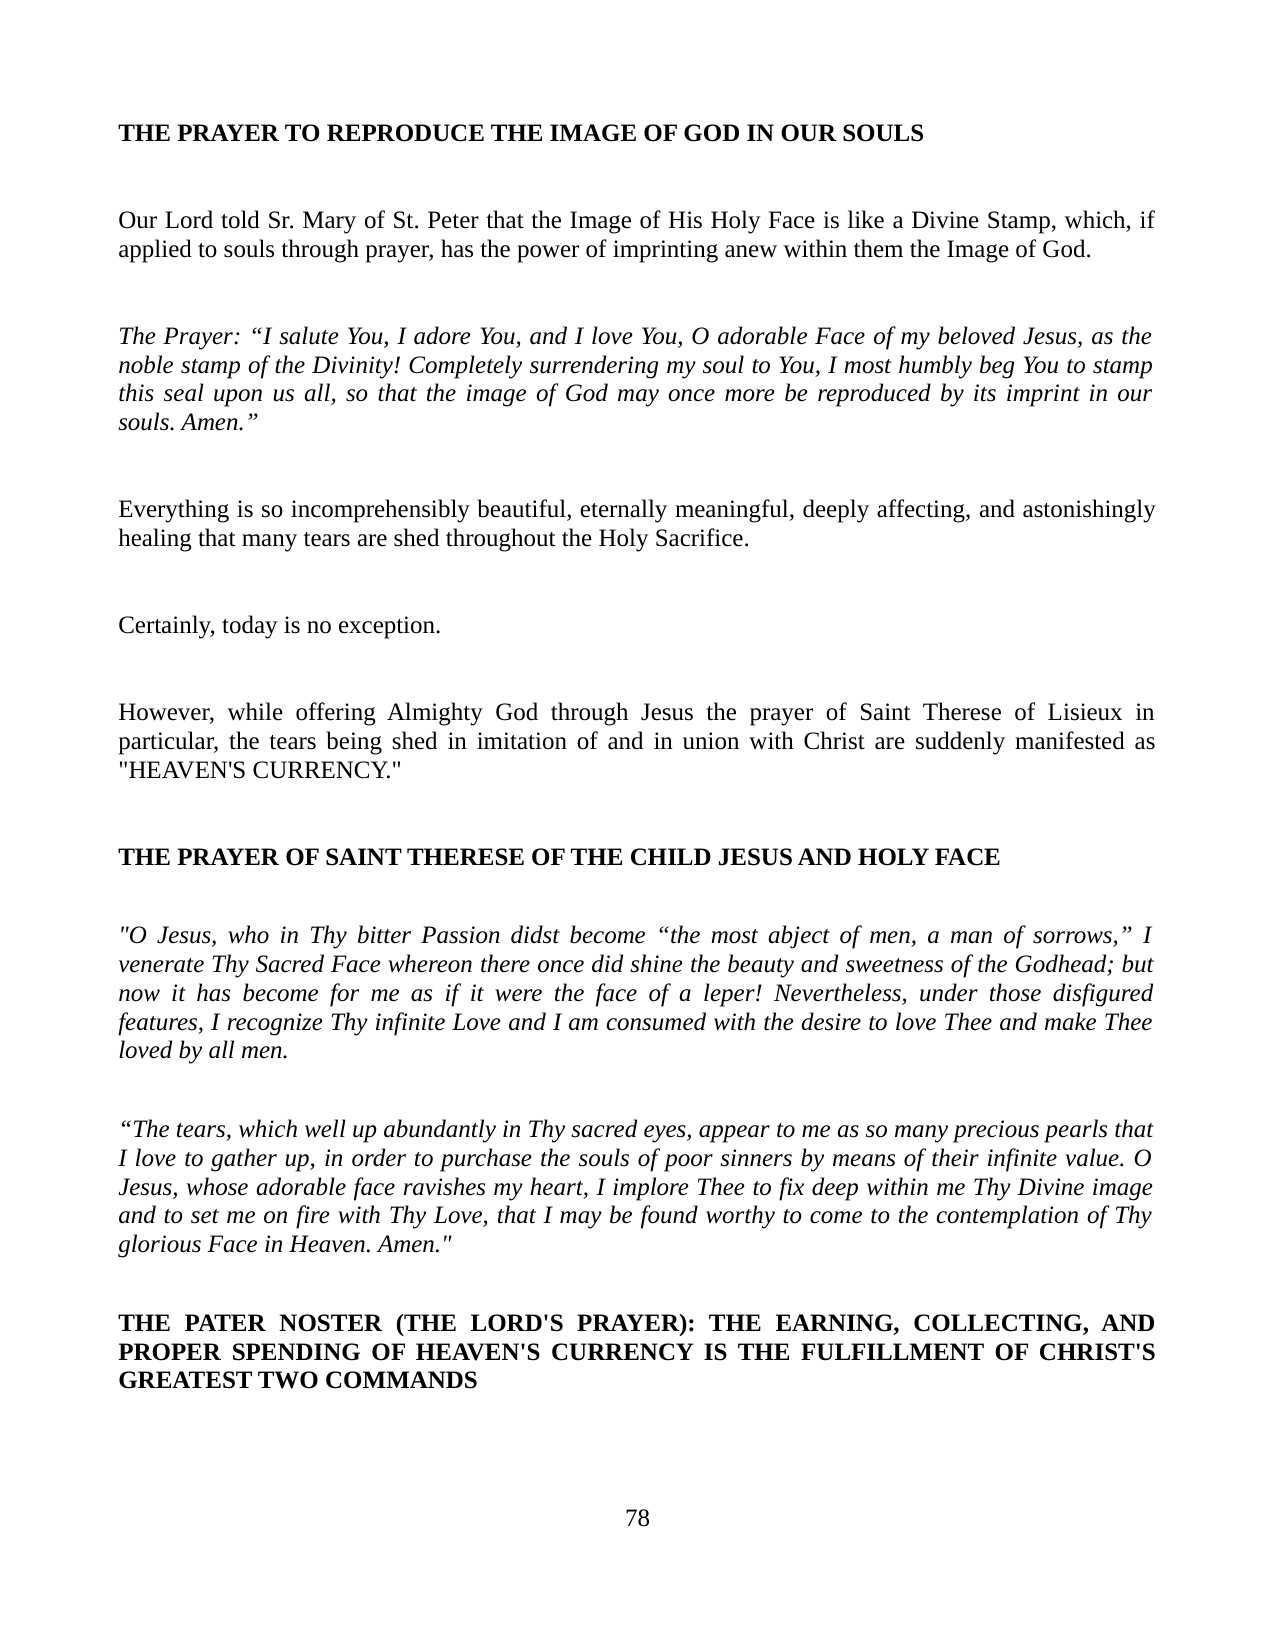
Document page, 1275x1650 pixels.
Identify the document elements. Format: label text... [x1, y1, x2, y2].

text Certainly, today is no exception. [118, 610, 1157, 639]
text THE PRAYER OF SAINT THERESE OF THE CHILD JESUS AND HOLY FACE [118, 842, 1157, 871]
text “The tears, which well up abundantly in Thy sacred eyes, appear to me as so many precious pearls that I love to gather up, in order to purchase the souls of poor sinners by means of their infinite value. O Jesus, whose adorable face ravishes my heart, I implore Thee to fix deep within me Thy Divine image and to set me on fire with Thy Love, that I may be found worthy to come to the contemplation of Thy glorious Face in Heaven. Amen." [118, 1114, 1157, 1258]
text THE PRAYER TO REPRODUCE THE IMAGE OF GOD IN OUR SOULS [118, 118, 1157, 147]
text The Prayer: “I salute You, I adore You, and I love You, O adorable Face of my beloved Jesus, as the noble stamp of the Divinity! Completely surrendering my soul to You, I most humbly beg You to stamp this seal upon us all, so that the image of God may once more be reproduced by its imprint in our souls. Amen.” [118, 321, 1157, 436]
text Our Lord told Sr. Mary of St. Peter that the Image of His Holy Face is like a Divine Stamp, which, if applied to souls through prayer, has the power of imprinting anew within them the Image of God. [118, 205, 1157, 263]
text "O Jesus, who in Thy bitter Passion didst become “the most abject of men, a man of sorrows,” I venerate Thy Sacred Face whereon there once did shine the beauty and sweetness of the Godhead; but now it has become for me as if it were the face of a leper! Nevertheless, under those disfigured features, I recognize Thy infinite Love and I am consumed with the desire to love Thee and make Thee loved by all men. [118, 921, 1157, 1064]
text However, while offering Almighty God through Jesus the prayer of Saint Therese of Lisieux in particular, the tears being shed in imitation of and in union with Christ are suddenly manifested as "HEAVEN'S CURRENCY." [118, 697, 1157, 783]
text THE PATER NOSTER (THE LORD'S PRAYER): THE EARNING, COLLECTING, AND PROPER SPENDING OF HEAVEN'S CURRENCY IS THE FULFILLMENT OF CHRIST'S GREATEST TWO COMMANDS [118, 1308, 1157, 1394]
text Everything is so incomprehensibly beautiful, eternally meaningful, deeply affecting, and astonishingly healing that many tears are shed throughout the Holy Sacrifice. [118, 494, 1157, 552]
